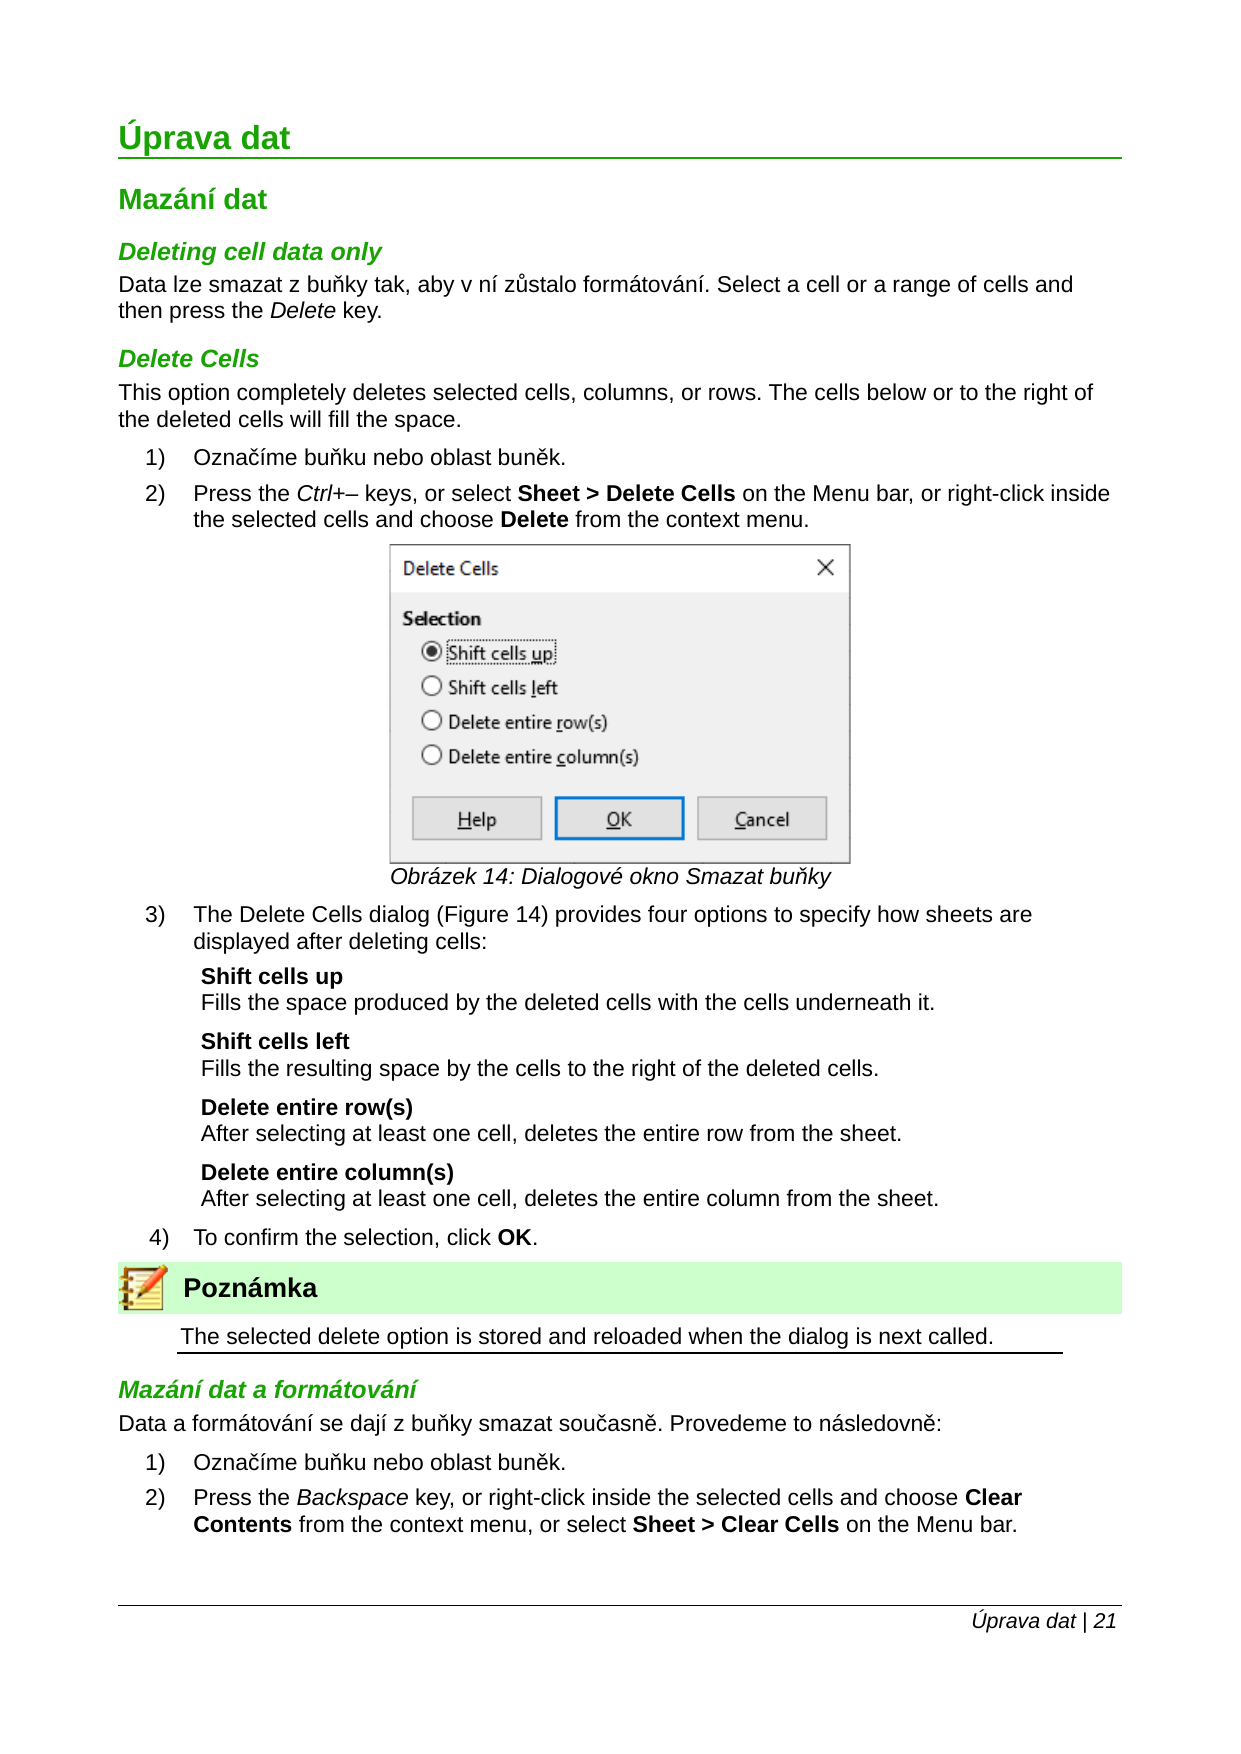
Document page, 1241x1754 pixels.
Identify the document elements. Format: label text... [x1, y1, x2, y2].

text After selecting at least one cell, deletes the entire row from the sheet. [201, 1120, 1122, 1146]
list Data a formátování se dají z buňky smazat současně. Provedeme to následovně: [118, 1410, 1122, 1437]
list Press the Ctrl+– keys, or select Sheet > Delete Cells on the Menu bar, or right-click inside the selected cells and choose Delete from the context menu. [165, 479, 1122, 532]
text Fills the resulting space by the cells to the right of the deleted cells. [201, 1054, 1122, 1081]
subtitle Úprava dat [118, 118, 1122, 157]
text Shift cells up [201, 963, 1122, 989]
list Označíme buňku nebo oblast buněk. [165, 444, 1122, 471]
text Data lze smazat z buňky tak, aby v ní zůstalo formátování. Select a cell or a range of cells and then press the Delete key. [118, 271, 1122, 324]
list Press the Backspace key, or right-click inside the selected cells and choose Clear Contents from the context menu, or select Sheet > Clear Cells on the Menu bar. [165, 1484, 1122, 1537]
text After selecting at least one cell, deletes the entire column from the sheet. [201, 1185, 1122, 1211]
list Označíme buňku nebo oblast buněk. [165, 1449, 1122, 1475]
text Obrázek 14: Dialogové okno Smazat buňky [390, 864, 851, 889]
picture [119, 1263, 170, 1314]
picture [389, 544, 851, 864]
subtitle Mazání dat [118, 182, 1122, 216]
subtitle Mazání dat a formátování [118, 1376, 1122, 1404]
subtitle Delete Cells [118, 344, 1122, 373]
text This option completely deletes selected cells, columns, or rows. The cells below or to the right of the deleted cells will fill the space. [118, 379, 1122, 432]
text The selected delete option is stored and reloaded when the dialog is next called. [177, 1320, 1063, 1352]
text Delete entire column(s) [201, 1159, 1122, 1185]
text Shift cells left [201, 1028, 1122, 1054]
subtitle Poznámka [118, 1262, 1122, 1314]
subtitle Deleting cell data only [118, 236, 1122, 265]
text Delete entire row(s) [201, 1093, 1122, 1120]
list The Delete Cells dialog (Figure 14) provides four options to specify how sheets are displayed after deleting cells: [165, 901, 1122, 954]
list To confirm the selection, click OK. [169, 1224, 1122, 1250]
text Fills the space produced by the deleted cells with the cells underneath it. [201, 989, 1122, 1016]
